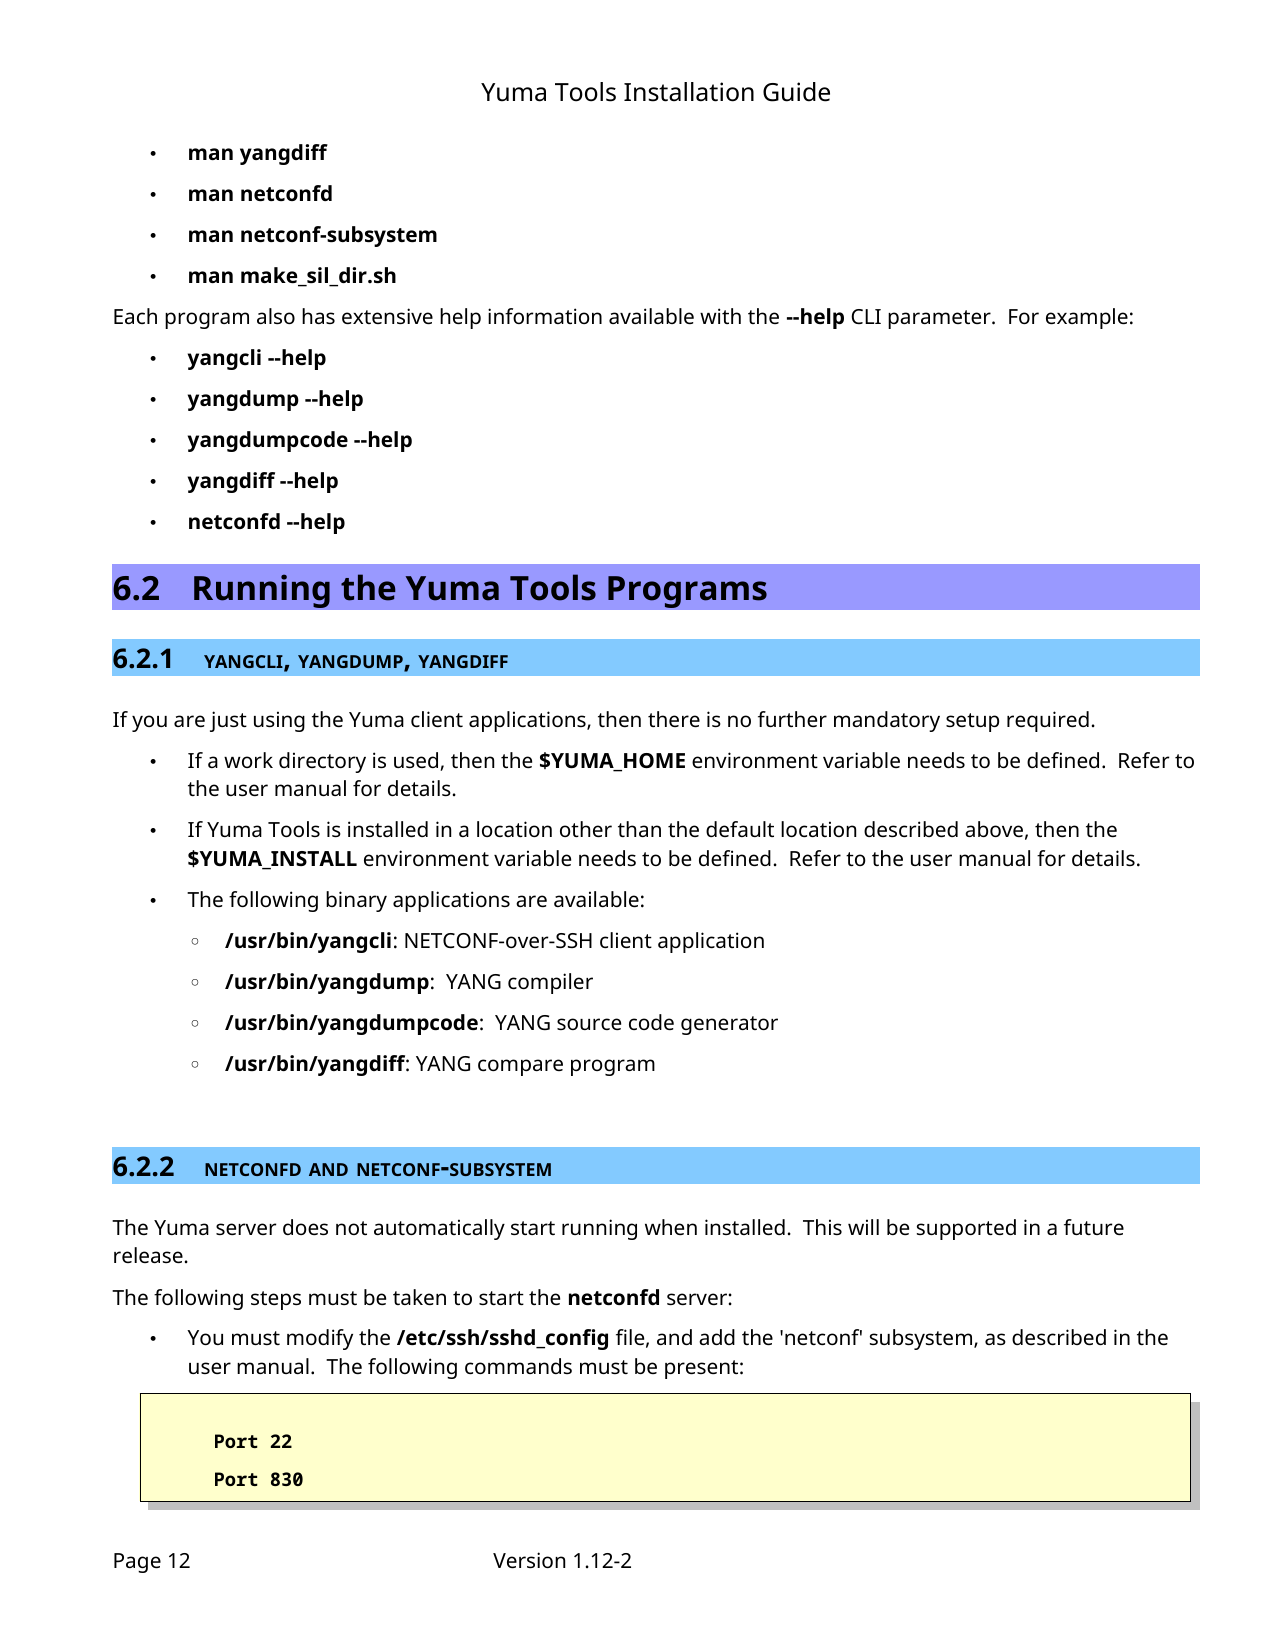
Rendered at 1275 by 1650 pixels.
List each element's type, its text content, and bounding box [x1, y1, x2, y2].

subtitle netconfd and netconf-subsystem [112, 1147, 1200, 1184]
subtitle Running the Yuma Tools Programs [112, 564, 1200, 610]
list You must modify the /etc/ssh/sshd_config file, and add the 'netconf' subsystem, as described in the user manual. The following commands must be present: [150, 1323, 1200, 1380]
list man netconfd [150, 179, 1200, 208]
list If Yuma Tools is installed in a location other than the default location described above, then the $YUMA_INSTALL environment variable needs to be defined. Refer to the user manual for details. [150, 816, 1200, 872]
text Port 830 [141, 1456, 1190, 1501]
list /usr/bin/yangdiff: YANG compare program [187, 1049, 1200, 1077]
list /usr/bin/yangcli: NETCONF-over-SSH client application [187, 926, 1200, 954]
text The Yuma server does not automatically start running when installed. This will be supported in a future release. [112, 1213, 1200, 1270]
subtitle yangcli, yangdump, yangdiff [112, 639, 1200, 676]
list /usr/bin/yangdumpcode: YANG source code generator [187, 1008, 1200, 1036]
list yangcli --help [150, 343, 1200, 372]
text The following steps must be taken to start the netconfd server: [112, 1283, 1200, 1311]
list /usr/bin/yangdump: YANG compiler [187, 967, 1200, 995]
list netconfd --help [150, 507, 1200, 535]
list yangdiff --help [150, 466, 1200, 494]
list man netconf-subsystem [150, 220, 1200, 249]
text Port 22 [141, 1394, 1190, 1454]
list man make_sil_dir.sh [150, 261, 1200, 290]
list yangdumpcode --help [150, 425, 1200, 453]
list man yangdiff [150, 138, 1200, 167]
text Each program also has extensive help information available with the --help CLI parameter. For example: [112, 302, 1200, 331]
text If you are just using the Yuma client applications, then there is no further mandatory setup required. [112, 705, 1200, 734]
list yangdump --help [150, 384, 1200, 413]
list The following binary applications are available: [150, 885, 1200, 913]
list If a work directory is used, then the $YUMA_HOME environment variable needs to be defined. Refer to the user manual for details. [150, 746, 1200, 803]
